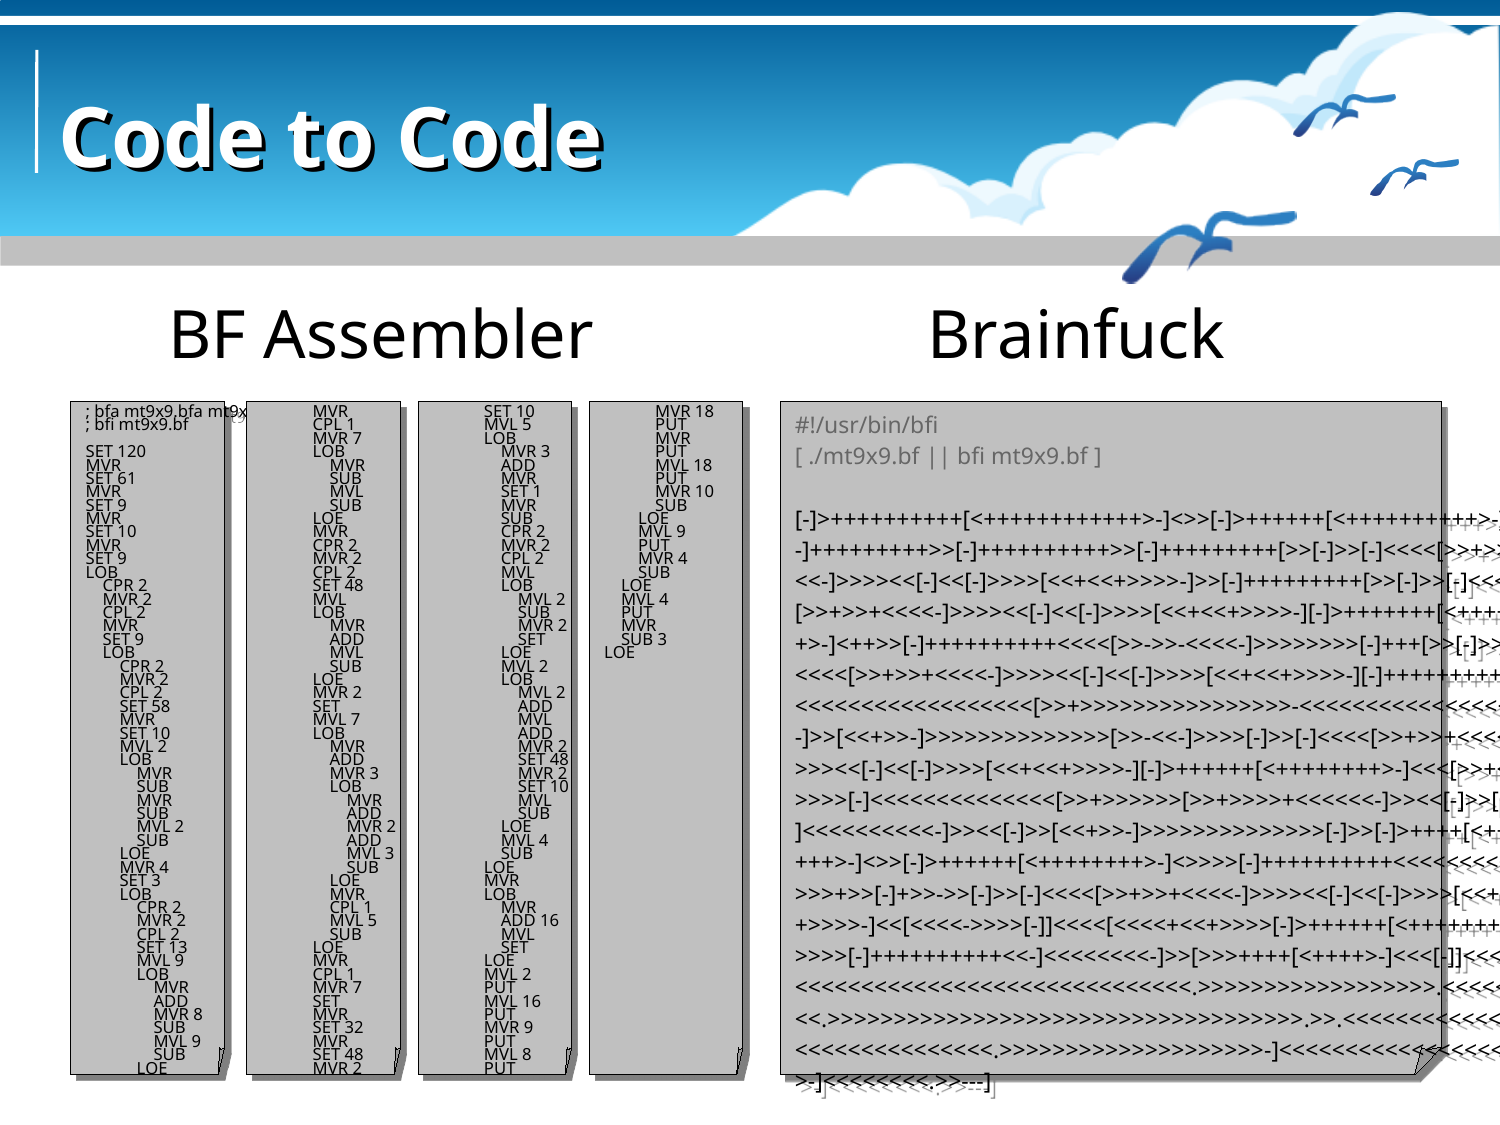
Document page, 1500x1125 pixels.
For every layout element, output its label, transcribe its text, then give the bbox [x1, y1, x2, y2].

text_box ; bfa mt9x9.bfa mt9x9.bf ; bfi mt9x9.bf SET 120 MVR SET 61 MVR SET 9 MVR SET 10 MVR SET 9 LOB CPR 2 MVR 2 CPL 2 MVR SET 9 LOB CPR 2 MVR 2 CPL 2 SET 58 MVR SET 10 MVL 2 LOB MVR SUB MVR SUB MVL 2 SUB LOE MVR 4 SET 3 LOB CPR 2 MVR 2 CPL 2 SET 13 MVL 9 LOB MVR ADD MVR 8 SUB MVL 9 SUB LOE [70, 401, 225, 1075]
text_box BF Assembler [153, 283, 674, 388]
title Code to Code [59, 86, 1465, 186]
text_box SET 10 MVL 5 LOB MVR 3 ADD MVR SET 1 MVR SUB CPR 2 MVR 2 CPL 2 MVL LOB MVL 2 SUB MVR 2 SET LOE MVL 2 LOB MVL 2 ADD MVL ADD MVR 2 SET 48 MVR 2 SET 10 MVL SUB LOE MVL 4 SUB LOE MVR LOB MVR ADD 16 MVL SET LOE MVL 2 PUT MVL 16 PUT MVR 9 PUT MVL 8 PUT [418, 401, 572, 1075]
text_box MVR CPL 1 MVR 7 LOB MVR SUB MVL SUB LOE MVR CPR 2 MVR 2 CPL 2 SET 48 MVL LOB MVR ADD MVL SUB LOE MVR 2 SET MVL 7 LOB MVR ADD MVR 3 LOB MVR ADD MVR 2 ADD MVL 3 SUB LOE MVR CPL 1 MVL 5 SUB LOE MVR CPL 1 MVR 7 SET MVR SET 32 MVR SET 48 MVR 2 [246, 401, 401, 1075]
text_box Brainfuck [912, 283, 1312, 388]
text_box MVR 18 PUT MVR PUT MVL 18 PUT MVR 10 SUB LOE MVL 9 PUT MVR 4 SUB LOE MVL 4 PUT MVR SUB 3 LOE [589, 401, 743, 1075]
text_box #!/usr/bin/bfi [ ./mt9x9.bf || bfi mt9x9.bf ] [-]>++++++++++[<++++++++++++>-]<>>[-]>++++++[<++++++++++>-]<+>>[ -]+++++++++>>[-]++++++++++>>[-]+++++++++[>>[-]>>[-]<<<<[>>+>>+<< <<-]>>>><<[-]<<[-]>>>>[<<+<<+>>>>-]>>[-]+++++++++[>>[-]>>[-]<<<< [>>+>>+<<<<-]>>>><<[-]<<[-]>>>>[<<+<<+>>>>-][-]>+++++++[<+++++++ +>-]<++>>[-]++++++++++<<<<[>>->>-<<<<-]>>>>>>>>[-]+++[>>[-]>>[-] <<<<[>>+>>+<<<<-]>>>><<[-]<<[-]>>>>[<<+<<+>>>>-][-]+++++++++++++ <<<<<<<<<<<<<<<<<<[>>+>>>>>>>>>>>>>>>>-<<<<<<<<<<<<<<<<<<-]>><<[ -]>>[<<+>>-]>>>>>>>>>>>>>>[>>-<<-]>>>>[-]>>[-]<<<<[>>+>>+<<<<-]> >>><<[-]<<[-]>>>>[<<+<<+>>>>-][-]>++++++[<++++++++>-]<<<[>>+<<-] >>>>[-]<<<<<<<<<<<<<<[>>+>>>>>>[>>+>>>>+<<<<<<-]>><<[-]>>[<<+>>- ]<<<<<<<<<<-]>><<[-]>>[<<+>>-]>>>>>>>>>>>>>>[-]>>[-]>++++[<+++++ +++>-]<>>[-]>++++++[<++++++++>-]<>>>>[-]++++++++++<<<<<<<<<<[>>> >>>+>>[-]+>>->>[-]>>[-]<<<<[>>+>>+<<<<-]>>>><<[-]<<[-]>>>>[<<+<< +>>>>-]<<[<<<<->>>>[-]]<<<<[<<<<+<<+>>>>[-]>++++++[<++++++++>-]< >>>>[-]++++++++++<<-]<<<<<<<<-]>>[>>>++++[<++++>-]<<<[-]]<<<<.<< <<<<<<<<<<<<<<<<<<<<<<<<<<<<<<.>>>>>>>>>>>>>>>>>>.<<<<<<<<<<<<<< <<.>>>>>>>>>>>>>>>>>>>>>>>>>>>>>>>>>>>>.>>.<<<<<<<<<<<<<<<<<<<<< <<<<<<<<<<<<<<<.>>>>>>>>>>>>>>>>>>>>-]<<<<<<<<<<<<<<<<<<.>>>>>>> >-]<<<<<<<<.>>---] [780, 401, 1442, 1075]
picture [730, 12, 1500, 283]
